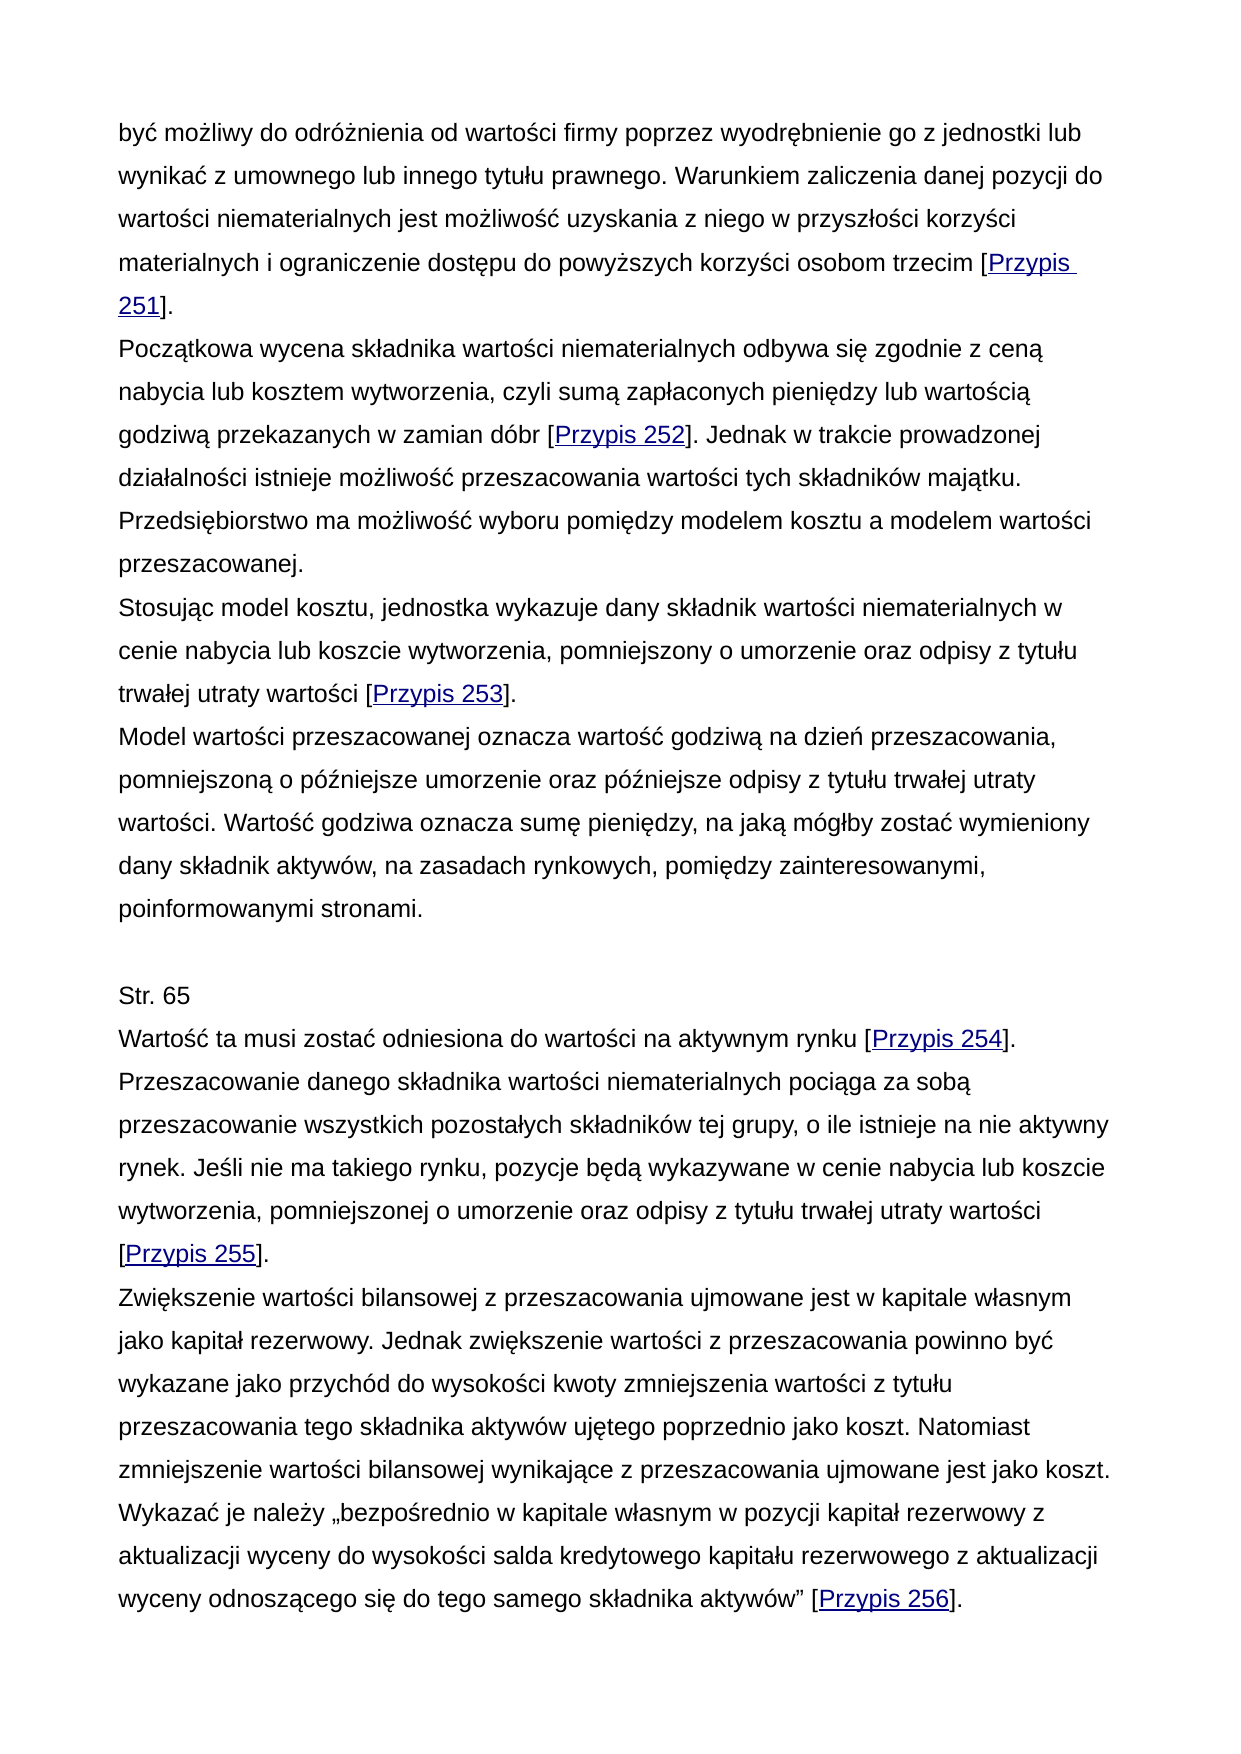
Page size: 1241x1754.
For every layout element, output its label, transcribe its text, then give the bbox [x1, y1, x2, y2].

text Stosując model kosztu, jednostka wykazuje dany składnik wartości niematerialnych w cenie nabycia lub koszcie wytworzenia, pomniejszony o umorzenie oraz odpisy z tytułu trwałej utraty wartości [Przypis 253]. [118, 592, 1122, 707]
text Model wartości przeszacowanej oznacza wartość godziwą na dzień przeszacowania, pomniejszoną o późniejsze umorzenie oraz późniejsze odpisy z tytułu trwałej utraty wartości. Wartość godziwa oznacza sumę pieniędzy, na jaką mógłby zostać wymieniony dany składnik aktywów, na zasadach rynkowych, pomiędzy zainteresowanymi, poinformowanymi stronami. [118, 722, 1122, 923]
text Str. 65 [118, 981, 1122, 1009]
text Zwiększenie wartości bilansowej z przeszacowania ujmowane jest w kapitale własnym jako kapitał rezerwowy. Jednak zwiększenie wartości z przeszacowania powinno być wykazane jako przychód do wysokości kwoty zmniejszenia wartości z tytułu przeszacowania tego składnika aktywów ujętego poprzednio jako koszt. Natomiast zmniejszenie wartości bilansowej wynikające z przeszacowania ujmowane jest jako koszt. Wykazać je należy „bezpośrednio w kapitale własnym w pozycji kapitał rezerwowy z aktualizacji wyceny do wysokości salda kredytowego kapitału rezerwowego z aktualizacji wyceny odnoszącego się do tego samego składnika aktywów” [Przypis 256]. [118, 1282, 1122, 1613]
text być możliwy do odróżnienia od wartości firmy poprzez wyodrębnienie go z jednostki lub wynikać z umownego lub innego tytułu prawnego. Warunkiem zaliczenia danej pozycji do wartości niematerialnych jest możliwość uzyskania z niego w przyszłości korzyści materialnych i ograniczenie dostępu do powyższych korzyści osobom trzecim [Przypis 251]. [118, 118, 1122, 319]
text Początkowa wycena składnika wartości niematerialnych odbywa się zgodnie z ceną nabycia lub kosztem wytworzenia, czyli sumą zapłaconych pieniędzy lub wartością godziwą przekazanych w zamian dóbr [Przypis 252]. Jednak w trakcie prowadzonej działalności istnieje możliwość przeszacowania wartości tych składników majątku. Przedsiębiorstwo ma możliwość wyboru pomiędzy modelem kosztu a modelem wartości przeszacowanej. [118, 334, 1122, 578]
text Wartość ta musi zostać odniesiona do wartości na aktywnym rynku [Przypis 254]. Przeszacowanie danego składnika wartości niematerialnych pociąga za sobą przeszacowanie wszystkich pozostałych składników tej grupy, o ile istnieje na nie aktywny rynek. Jeśli nie ma takiego rynku, pozycje będą wykazywane w cenie nabycia lub koszcie wytworzenia, pomniejszonej o umorzenie oraz odpisy z tytułu trwałej utraty wartości [Przypis 255]. [118, 1024, 1122, 1268]
